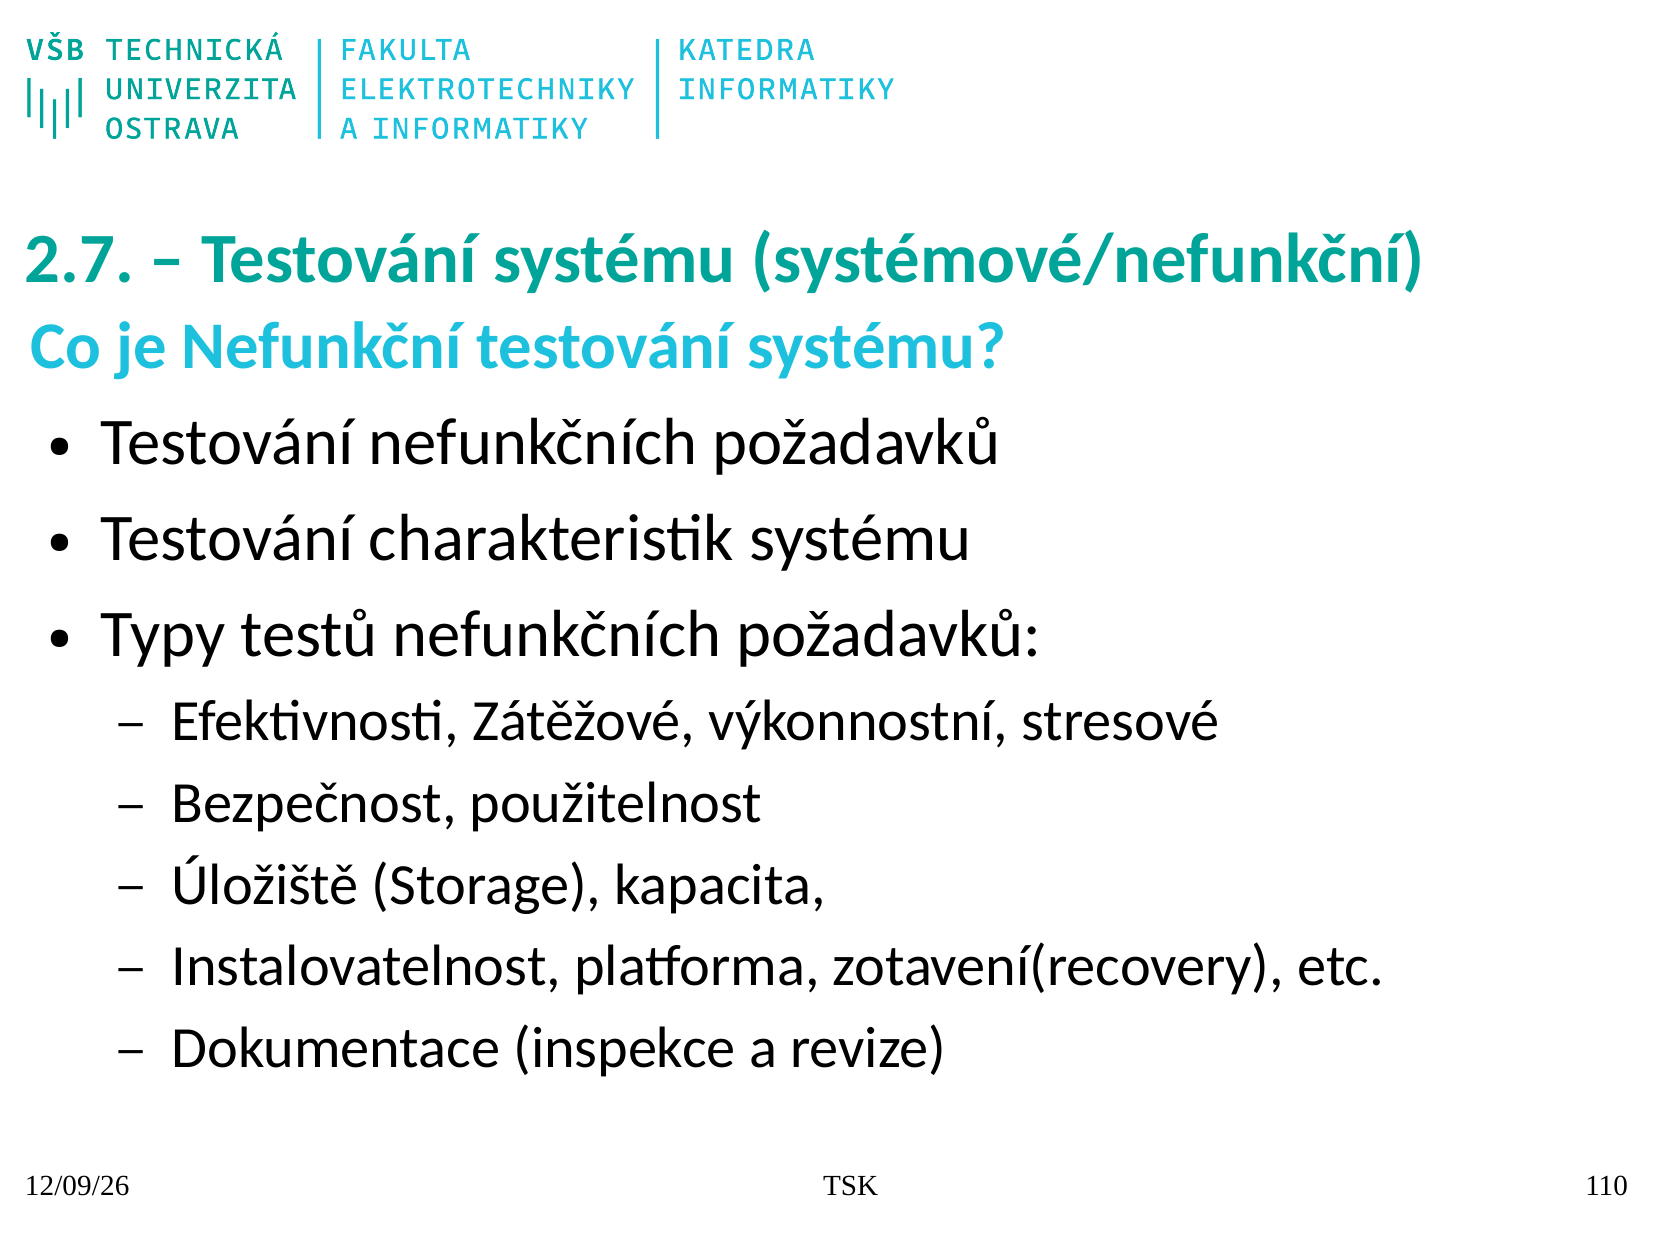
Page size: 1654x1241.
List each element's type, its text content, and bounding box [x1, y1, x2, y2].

picture [26, 31, 894, 139]
list Co je Nefunkční testování systému? Testování nefunkčních požadavků Testování charakteristik systému Typy testů nefunkčních požadavků: Efektivnosti, Zátěžové, výkonnostní, stresové Bezpečnost, použitelnost Úložiště (Storage), kapacita, Instalovatelnost, platforma, zotavení(recovery), etc. Dokumentace (inspekce a revize) [30, 318, 1629, 1146]
title 2.7. – Testování systému (systémové/nefunkční) [24, 169, 1629, 300]
